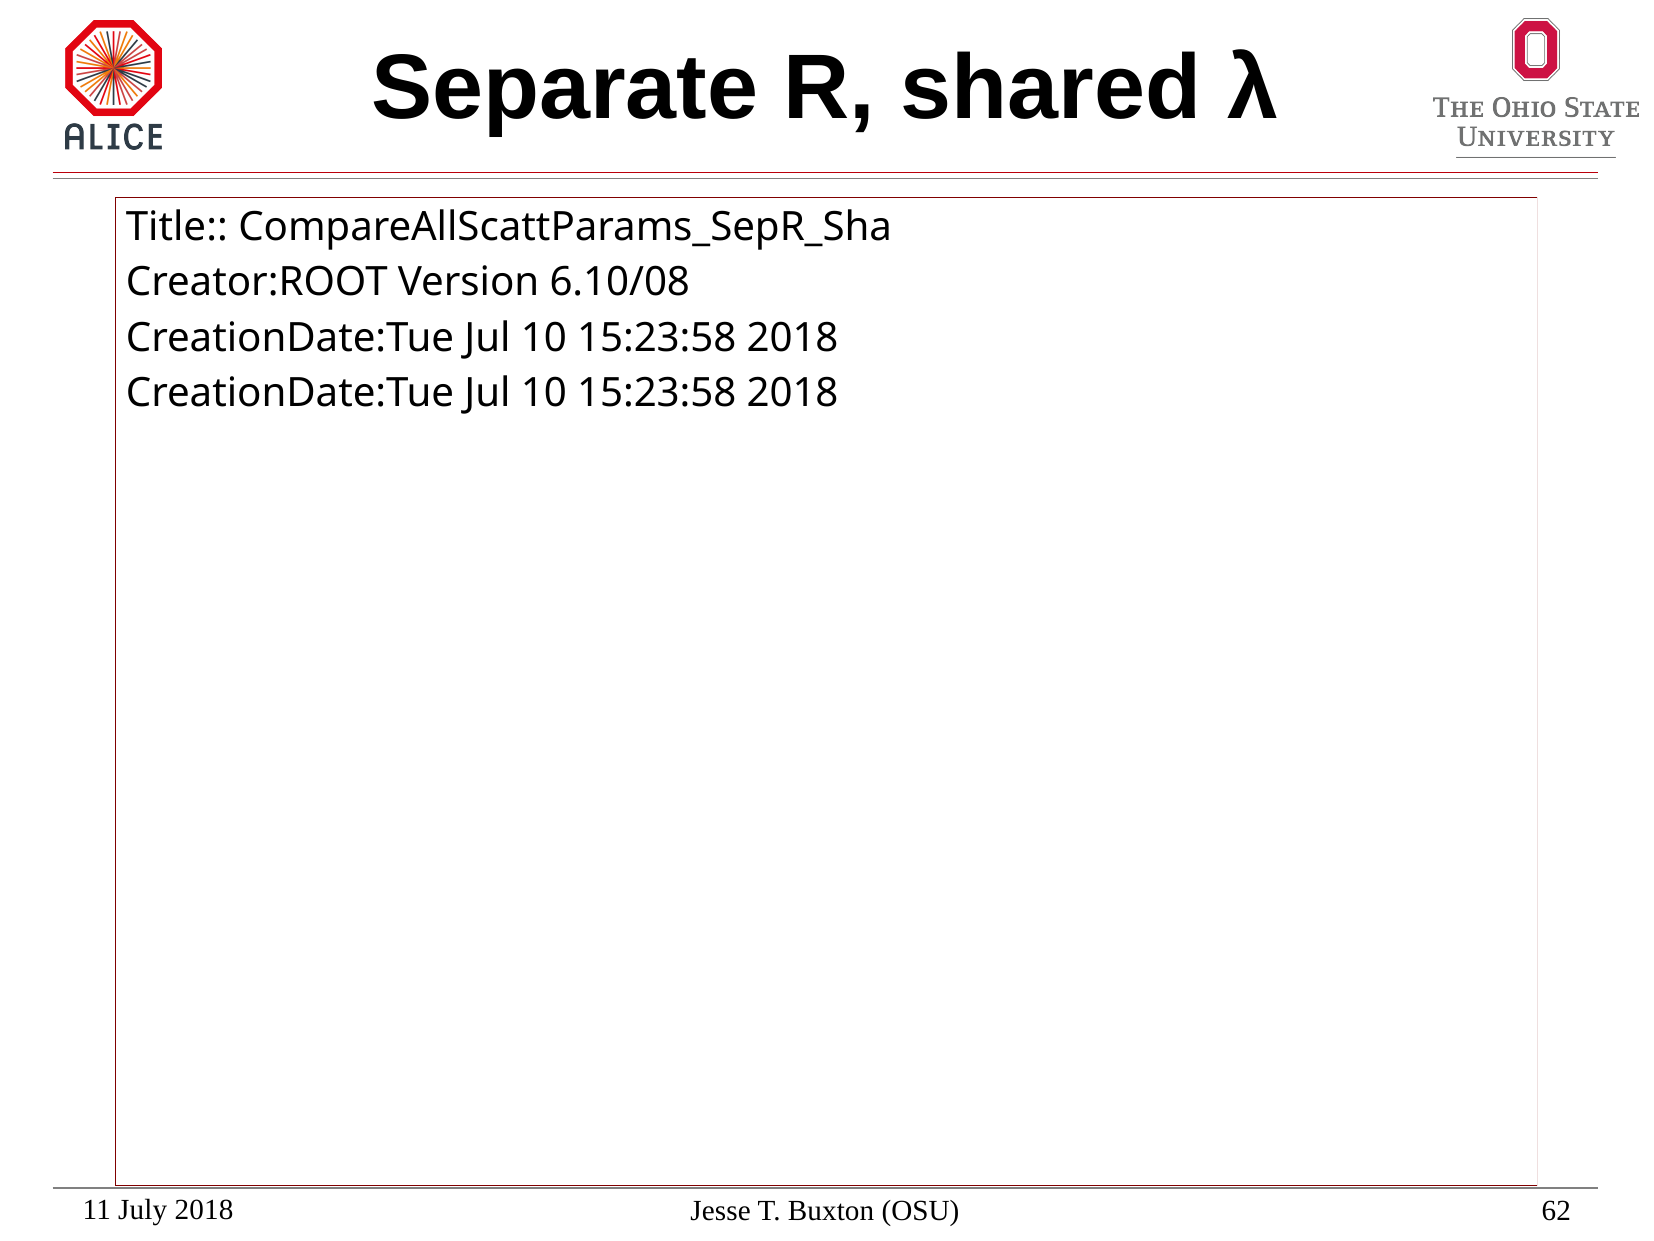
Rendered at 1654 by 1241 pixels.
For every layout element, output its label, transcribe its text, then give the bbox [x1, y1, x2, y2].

picture [1513, 5, 1642, 171]
picture [112, 195, 1538, 1186]
title Separate R, shared λ [137, 1, 1513, 172]
picture [65, 20, 137, 150]
